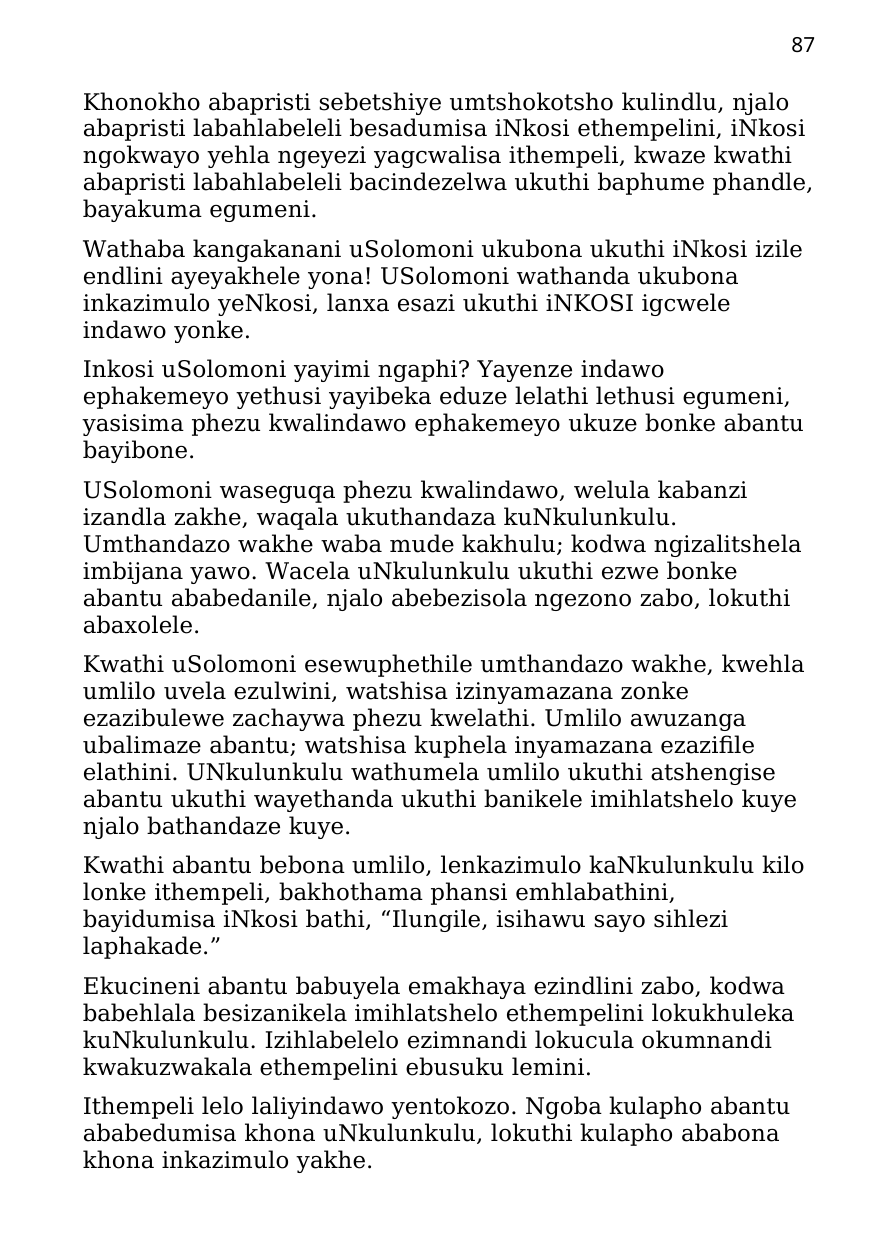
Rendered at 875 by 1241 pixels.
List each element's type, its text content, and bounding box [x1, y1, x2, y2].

text USolomoni waseguqa phezu kwalindawo, welula kabanzi izandla zakhe, waqala ukuthandaza kuNkulunkulu. Umthandazo wakhe waba mude kakhulu; kodwa ngizalitshela imbijana yawo. Wacela uNkulunkulu ukuthi ezwe bonke abantu ababedanile, njalo abebezisola ngezono zabo, lokuthi abaxolele. [83, 477, 815, 638]
text Ithempeli lelo laliyindawo yentokozo. Ngoba kulapho abantu ababedumisa khona uNkulunkulu, lokuthi kulapho ababona khona inkazimulo yakhe. [83, 1093, 815, 1174]
text Inkosi uSolomoni yayimi ngaphi? Yayenze indawo ephakemeyo yethusi yayibeka eduze lelathi lethusi egumeni, yasisima phezu kwalindawo ephakemeyo ukuze bonke abantu bayibone. [83, 356, 815, 464]
text Khonokho abapristi sebetshiye umtshokotsho kulindlu, njalo abapristi labahlabeleli besadumisa iNkosi ethempelini, iNkosi ngokwayo yehla ngeyezi yagcwalisa ithempeli, kwaze kwathi abapristi labahlabeleli bacindezelwa ukuthi baphume phandle, bayakuma egumeni. [83, 88, 815, 223]
text Kwathi abantu bebona umlilo, lenkazimulo kaNkulunkulu kilo lonke ithempeli, bakhothama phansi emhlabathini, bayidumisa iNkosi bathi, “Ilungile, isihawu sayo sihlezi laphakade.” [83, 852, 815, 960]
text Ekucineni abantu babuyela emakhaya ezindlini zabo, kodwa babehlala besizanikela imihlatshelo ethempelini lokukhuleka kuNkulunkulu. Izihlabelelo ezimnandi lokucula okumnandi kwakuzwakala ethempelini ebusuku lemini. [83, 973, 815, 1081]
text Wathaba kangakanani uSolomoni ukubona ukuthi iNkosi izile endlini ayeyakhele yona! USolomoni wathanda ukubona inkazimulo yeNkosi, lanxa esazi ukuthi iNKOSI igcwele indawo yonke. [83, 236, 815, 344]
text Kwathi uSolomoni esewuphethile umthandazo wakhe, kwehla umlilo uvela ezulwini, watshisa izinyamazana zonke ezazibulewe zachaywa phezu kwelathi. Umlilo awuzanga ubalimaze abantu; watshisa kuphela inyamazana ezazifile elathini. UNkulunkulu wathumela umlilo ukuthi atshengise abantu ukuthi wayethanda ukuthi banikele imihlatshelo kuye njalo bathandaze kuye. [83, 651, 815, 840]
